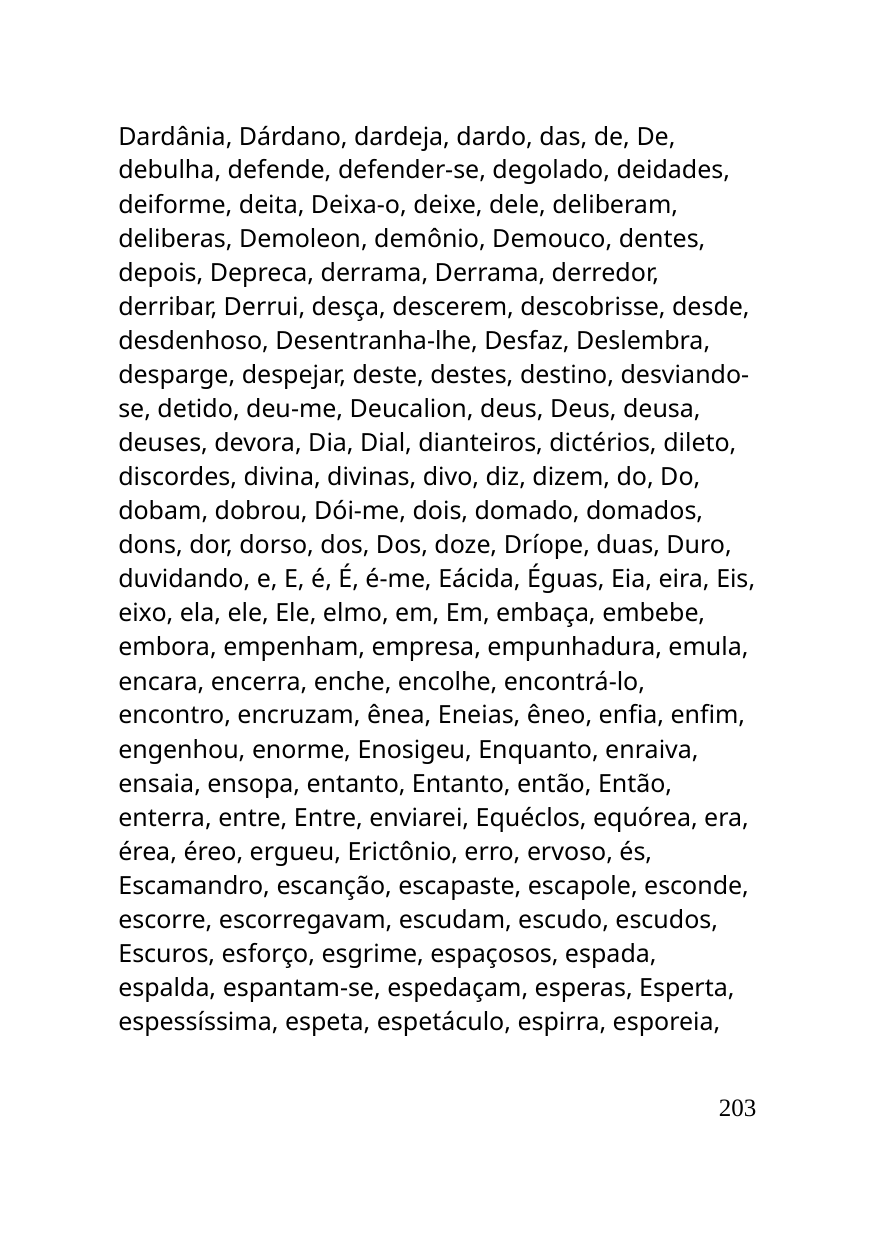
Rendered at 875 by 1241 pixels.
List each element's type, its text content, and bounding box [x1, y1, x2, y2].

text Dardânia, Dárdano, dardeja, dardo, das, de, De, debulha, defende, defender-se, degolado, deidades, deiforme, deita, Deixa-o, deixe, dele, deliberam, deliberas, Demoleon, demônio, Demouco, dentes, depois, Depreca, derrama, Derrama, derredor, derribar, Derrui, desça, descerem, descobrisse, desde, desdenhoso, Desentranha-lhe, Desfaz, Deslembra, desparge, despejar, deste, destes, destino, desviando-se, detido, deu-me, Deucalion, deus, Deus, deusa, deuses, devora, Dia, Dial, dianteiros, dictérios, dileto, discordes, divina, divinas, divo, diz, dizem, do, Do, dobam, dobrou, Dói-me, dois, domado, domados, dons, dor, dorso, dos, Dos, doze, Dríope, duas, Duro, duvidando, e, E, é, É, é-me, Eácida, Éguas, Eia, eira, Eis, eixo, ela, ele, Ele, elmo, em, Em, embaça, embebe, embora, empenham, empresa, empunhadura, emula, encara, encerra, enche, encolhe, encontrá-lo, encontro, encruzam, ênea, Eneias, êneo, enfia, enfim, engenhou, enorme, Enosigeu, Enquanto, enraiva, ensaia, ensopa, entanto, Entanto, então, Então, enterra, entre, Entre, enviarei, Equéclos, equórea, era, érea, éreo, ergueu, Erictônio, erro, ervoso, és, Escamandro, escanção, escapaste, escapole, esconde, escorre, escorregavam, escudam, escudo, escudos, Escuros, esforço, esgrime, espaçosos, espada, espalda, espantam-se, espedaçam, esperas, Esperta, espessíssima, espeta, espetáculo, espirra, esporeia, [118, 118, 756, 1038]
